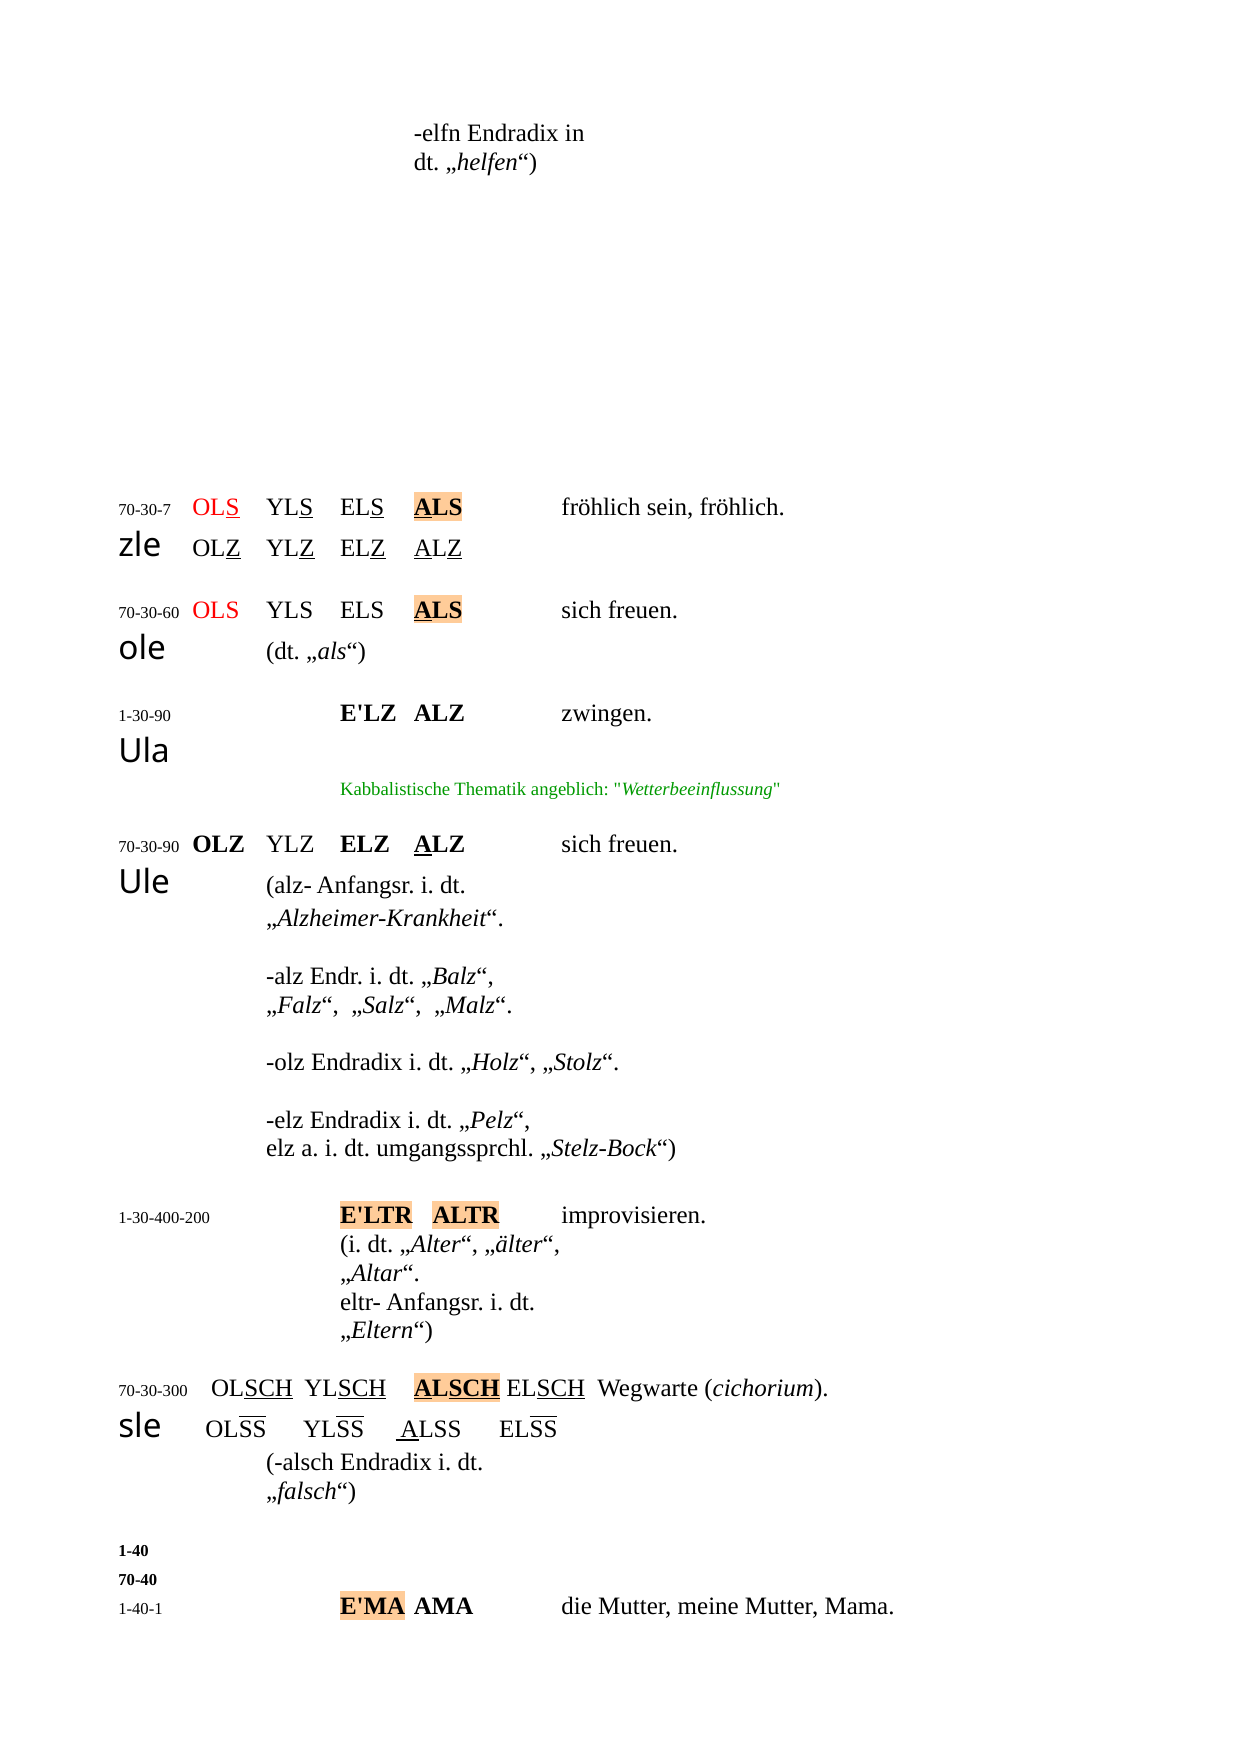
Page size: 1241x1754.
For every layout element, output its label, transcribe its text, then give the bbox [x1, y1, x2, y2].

text -elfn Endradix in [118, 118, 1122, 147]
text „falsch“) [118, 1476, 1122, 1505]
text 1-40-1 E'MA AMA die Mutter, meine Mutter, Mama. [118, 1591, 1122, 1620]
text „Alzheimer-Krankheit“. [118, 903, 1122, 932]
text 70-30-90 OLZ YLZ ELZ ALZ sich freuen. [118, 829, 1122, 858]
text -elz Endradix i. dt. „Pelz“, [118, 1105, 1122, 1133]
text Ula [118, 726, 1122, 772]
text 1-30-400-200 E'LTR ALTR improvisieren. [118, 1201, 1122, 1229]
text 1-40 [118, 1533, 1122, 1562]
text Ule (alz- Anfangsr. i. dt. [118, 858, 1122, 903]
text -alz Endr. i. dt. „Balz“, [118, 961, 1122, 990]
text (-alsch Endradix i. dt. [118, 1447, 1122, 1476]
text 70-30-7 OLS YLS ELS ALS fröhlich sein, fröhlich. [118, 492, 1122, 521]
text 70-40 [118, 1562, 1122, 1591]
text eltr- Anfangsr. i. dt. [118, 1287, 1122, 1316]
text elz a. i. dt. umgangssprchl. „Stelz-Bock“) [118, 1133, 1122, 1162]
text „Altar“. [118, 1258, 1122, 1287]
text 1-30-90 E'LZ ALZ zwingen. [118, 698, 1122, 726]
text ole (dt. „als“) [118, 623, 1122, 669]
text sle OLSS YLSS ALSS ELSS [118, 1402, 1122, 1447]
text (i. dt. „Alter“, „älter“, [118, 1229, 1122, 1258]
text zle OLZ YLZ ELZ ALZ [118, 521, 1122, 566]
text -olz Endradix i. dt. „Holz“, „Stolz“. [118, 1047, 1122, 1076]
text „Eltern“) [118, 1316, 1122, 1344]
text Kabbalistische Thematik angeblich: "Wetterbeeinflussung" [118, 772, 1122, 801]
text 70-30-300 OLSCH YLSCH ALSCH ELSCH Wegwarte (cichorium). [118, 1373, 1122, 1402]
text „Falz“, „Salz“, „Malz“. [118, 990, 1122, 1018]
text 70-30-60 OLS YLS ELS ALS sich freuen. [118, 595, 1122, 623]
text dt. „helfen“) [118, 147, 1122, 176]
